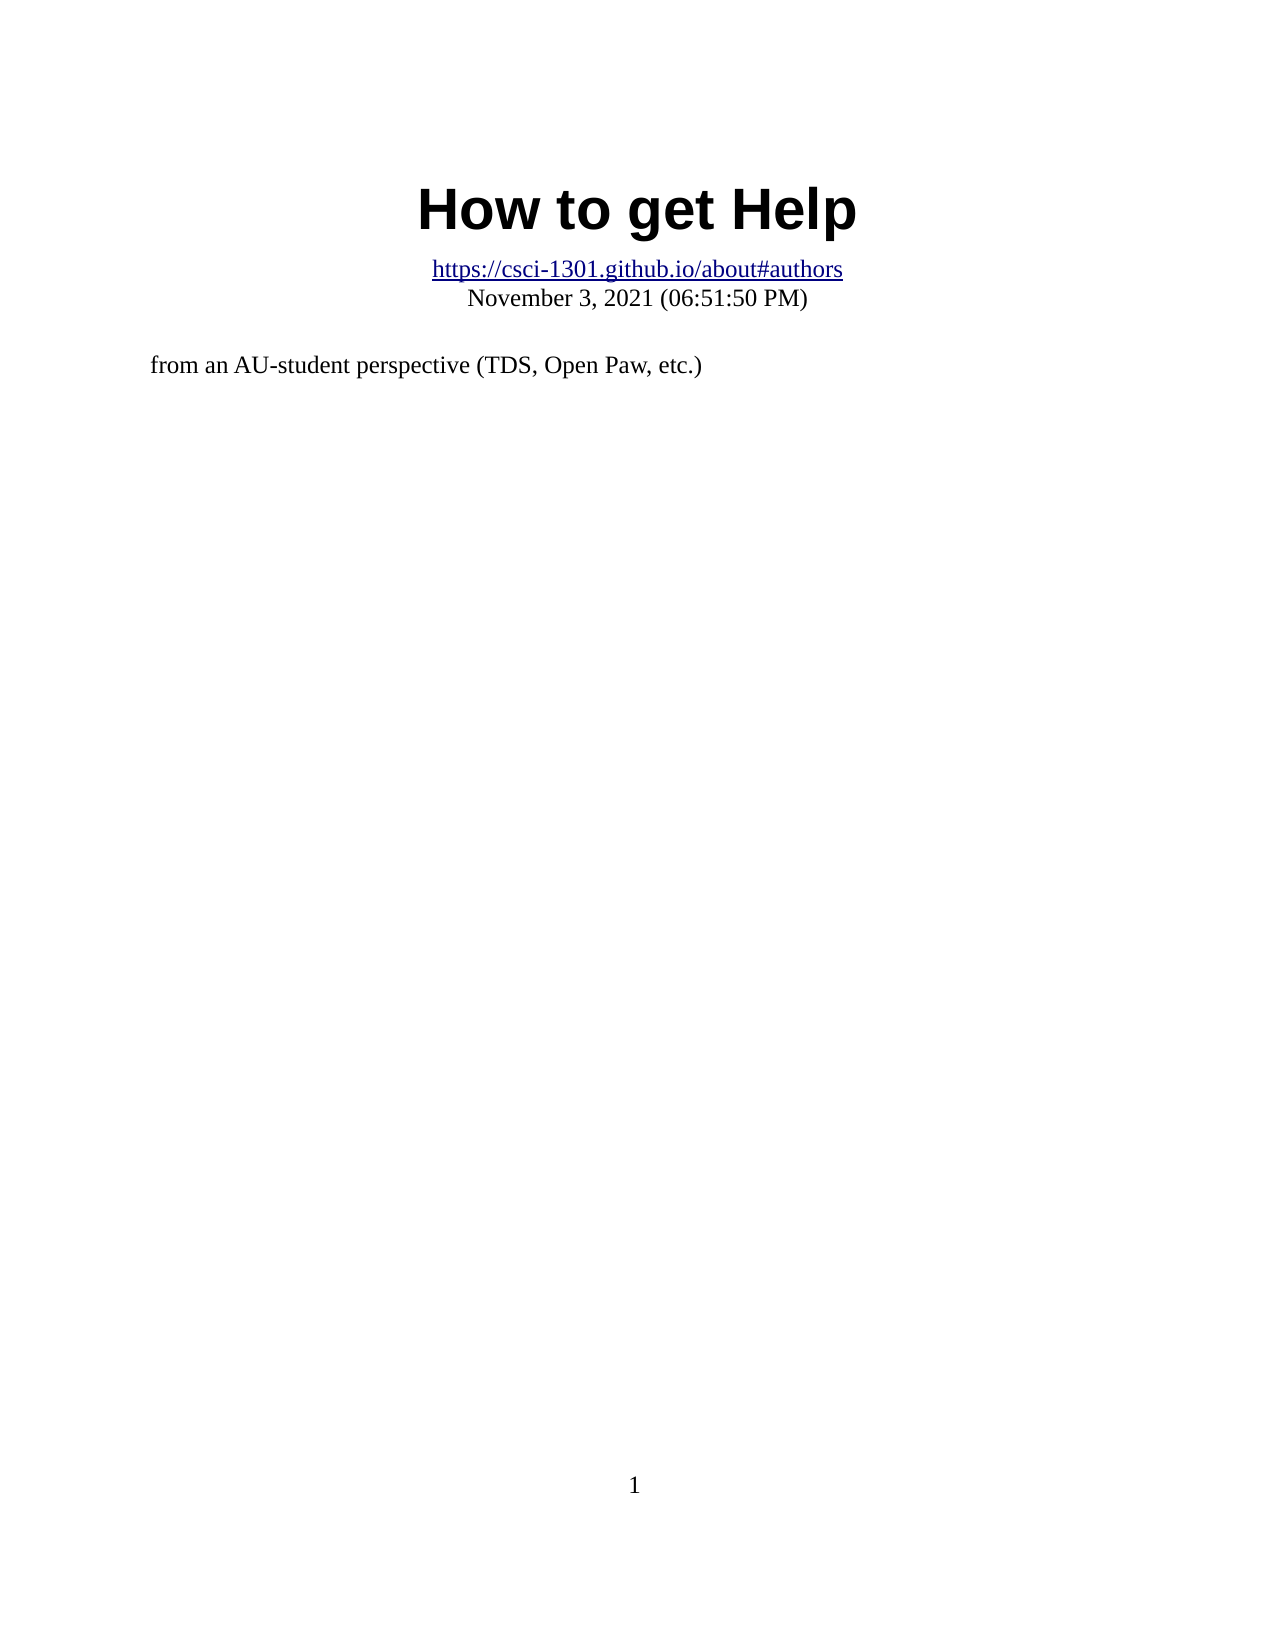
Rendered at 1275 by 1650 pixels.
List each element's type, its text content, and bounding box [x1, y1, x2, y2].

text from an AU-student perspective (TDS, Open Paw, etc.) [150, 350, 1125, 378]
text https://csci-1301.github.io/about#authors [150, 254, 1125, 283]
text November 3, 2021 (06:51:50 PM) [150, 283, 1125, 312]
title How to get Help [150, 175, 1125, 242]
